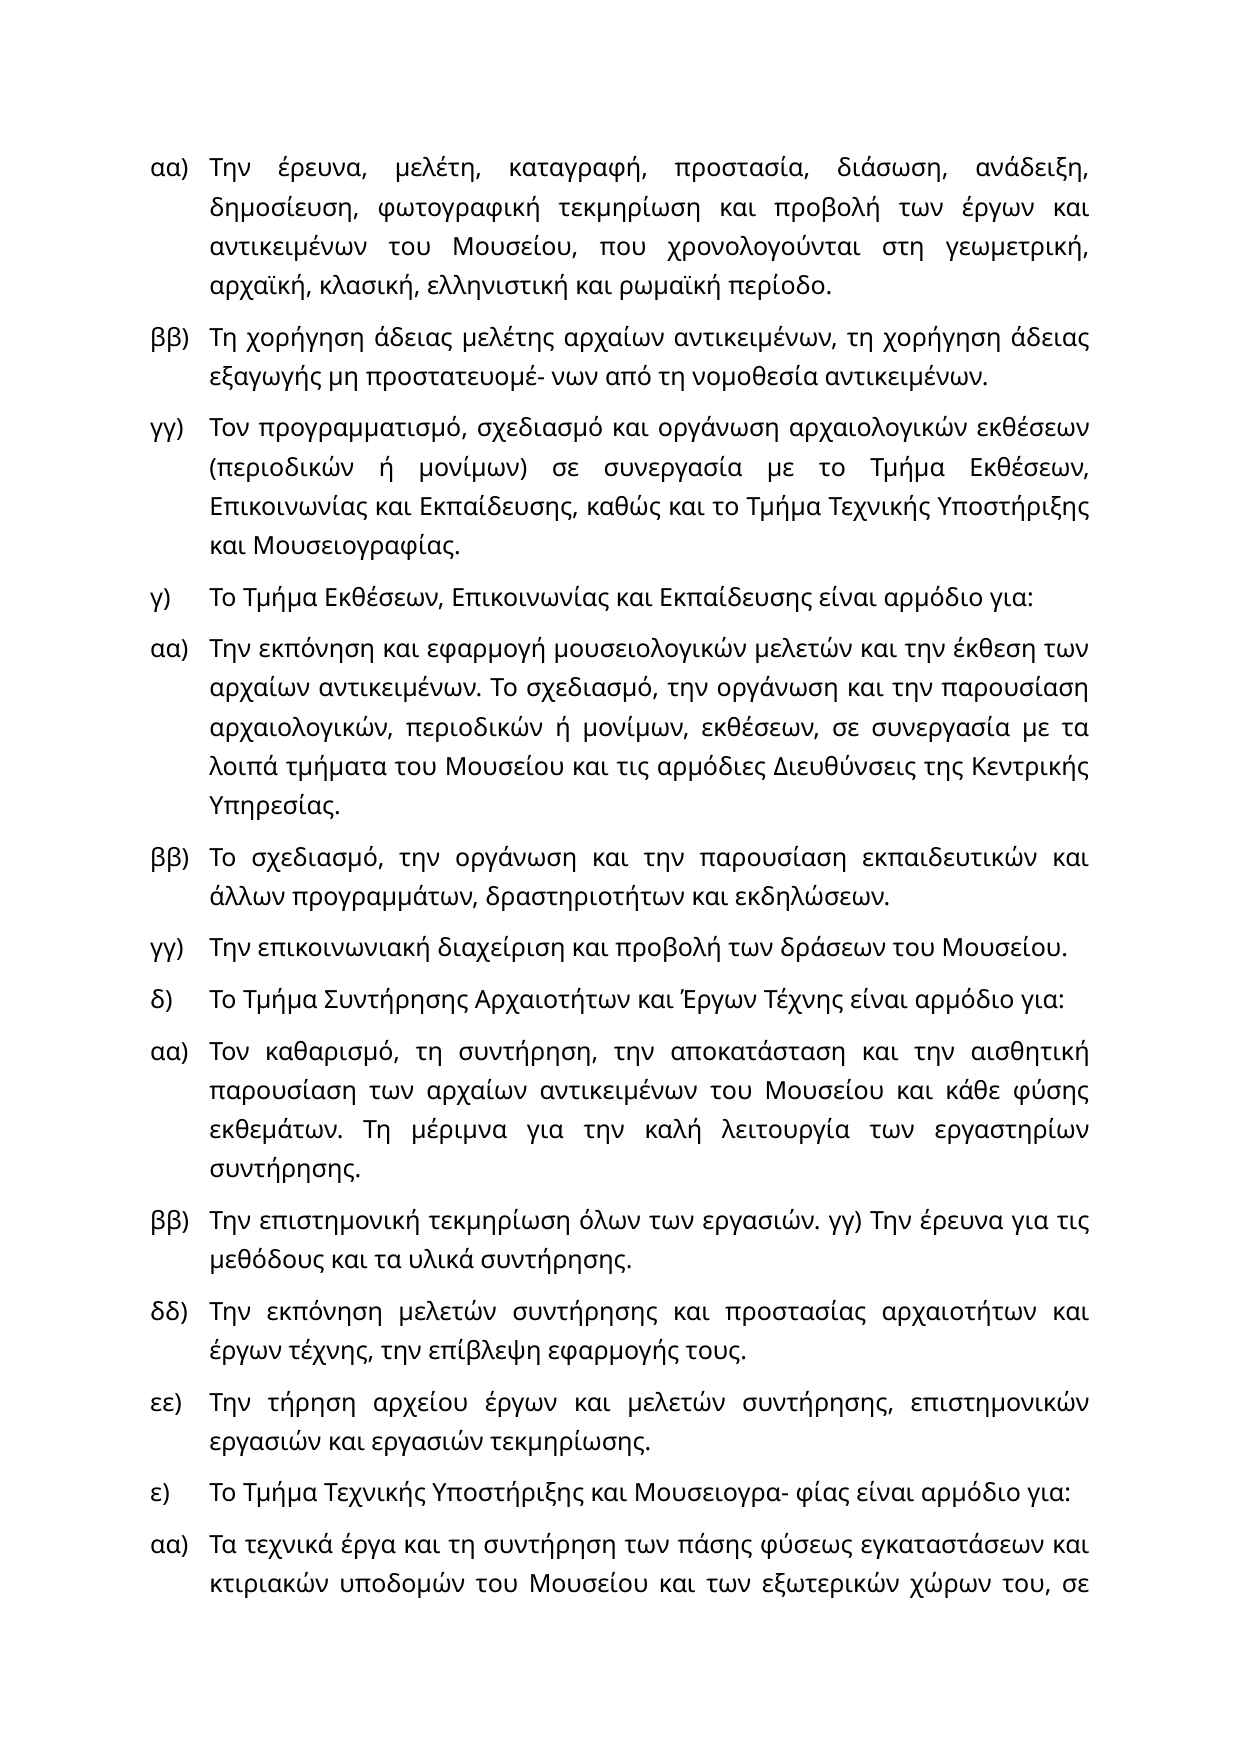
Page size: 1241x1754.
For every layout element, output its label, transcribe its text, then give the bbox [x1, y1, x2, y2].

list ββ) Τη χορήγηση άδειας μελέτης αρχαίων αντικειμένων, τη χορήγηση άδειας εξαγωγής μη προστατευομέ- νων από τη νομοθεσία αντικειμένων. [150, 319, 1090, 392]
list γγ) Τον προγραμματισμό, σχεδιασμό και οργάνωση αρχαιολογικών εκθέσεων (περιοδικών ή μονίμων) σε συνεργασία με το Τμήμα Εκθέσεων, Επικοινωνίας και Εκπαίδευσης, καθώς και το Τμήμα Τεχνικής Υποστήριξης και Μουσειογραφίας. [150, 410, 1090, 562]
list εε) Την τήρηση αρχείου έργων και μελετών συντήρησης, επιστημονικών εργασιών και εργασιών τεκμηρίωσης. [150, 1384, 1090, 1457]
list ββ) Την επιστημονική τεκμηρίωση όλων των εργασιών. γγ) Την έρευνα για τις μεθόδους και τα υλικά συντήρησης. [150, 1202, 1090, 1276]
list γγ) Την επικοινωνιακή διαχείριση και προβολή των δράσεων του Μουσείου. [150, 930, 1090, 964]
list δδ) Την εκπόνηση μελετών συντήρησης και προστασίας αρχαιοτήτων και έργων τέχνης, την επίβλεψη εφαρμογής τους. [150, 1293, 1090, 1367]
list αα) Τον καθαρισμό, τη συντήρηση, την αποκατάσταση και την αισθητική παρουσίαση των αρχαίων αντικειμένων του Μουσείου και κάθε φύσης εκθεμάτων. Τη μέριμνα για την καλή λειτουργία των εργαστηρίων συντήρησης. [150, 1033, 1090, 1185]
list δ) Το Τμήμα Συντήρησης Αρχαιοτήτων και Έργων Τέχνης είναι αρμόδιο για: [150, 982, 1090, 1016]
list αα) Την έρευνα, μελέτη, καταγραφή, προστασία, διάσωση, ανάδειξη, δημοσίευση, φωτογραφική τεκμηρίωση και προβολή των έργων και αντικειμένων του Μουσείου, που χρονολογούνται στη γεωμετρική, αρχαϊκή, κλασική, ελληνιστική και ρωμαϊκή περίοδο. [150, 150, 1090, 302]
list αα) Τα τεχνικά έργα και τη συντήρηση των πάσης φύσεως εγκαταστάσεων και κτιριακών υποδομών του Μουσείου και των εξωτερικών χώρων του, σε [150, 1527, 1090, 1600]
list γ) Το Τμήμα Εκθέσεων, Επικοινωνίας και Εκπαίδευσης είναι αρμόδιο για: [150, 579, 1090, 613]
list ε) Το Τμήμα Τεχνικής Υποστήριξης και Μουσειογρα- φίας είναι αρμόδιο για: [150, 1475, 1090, 1509]
list αα) Την εκπόνηση και εφαρμογή μουσειολογικών μελετών και την έκθεση των αρχαίων αντικειμένων. Το σχεδιασμό, την οργάνωση και την παρουσίαση αρχαιολογικών, περιοδικών ή μονίμων, εκθέσεων, σε συνεργασία με τα λοιπά τμήματα του Μουσείου και τις αρμόδιες Διευθύνσεις της Κεντρικής Υπηρεσίας. [150, 631, 1090, 822]
list ββ) Το σχεδιασμό, την οργάνωση και την παρουσίαση εκπαιδευτικών και άλλων προγραμμάτων, δραστηριοτήτων και εκδηλώσεων. [150, 839, 1090, 912]
